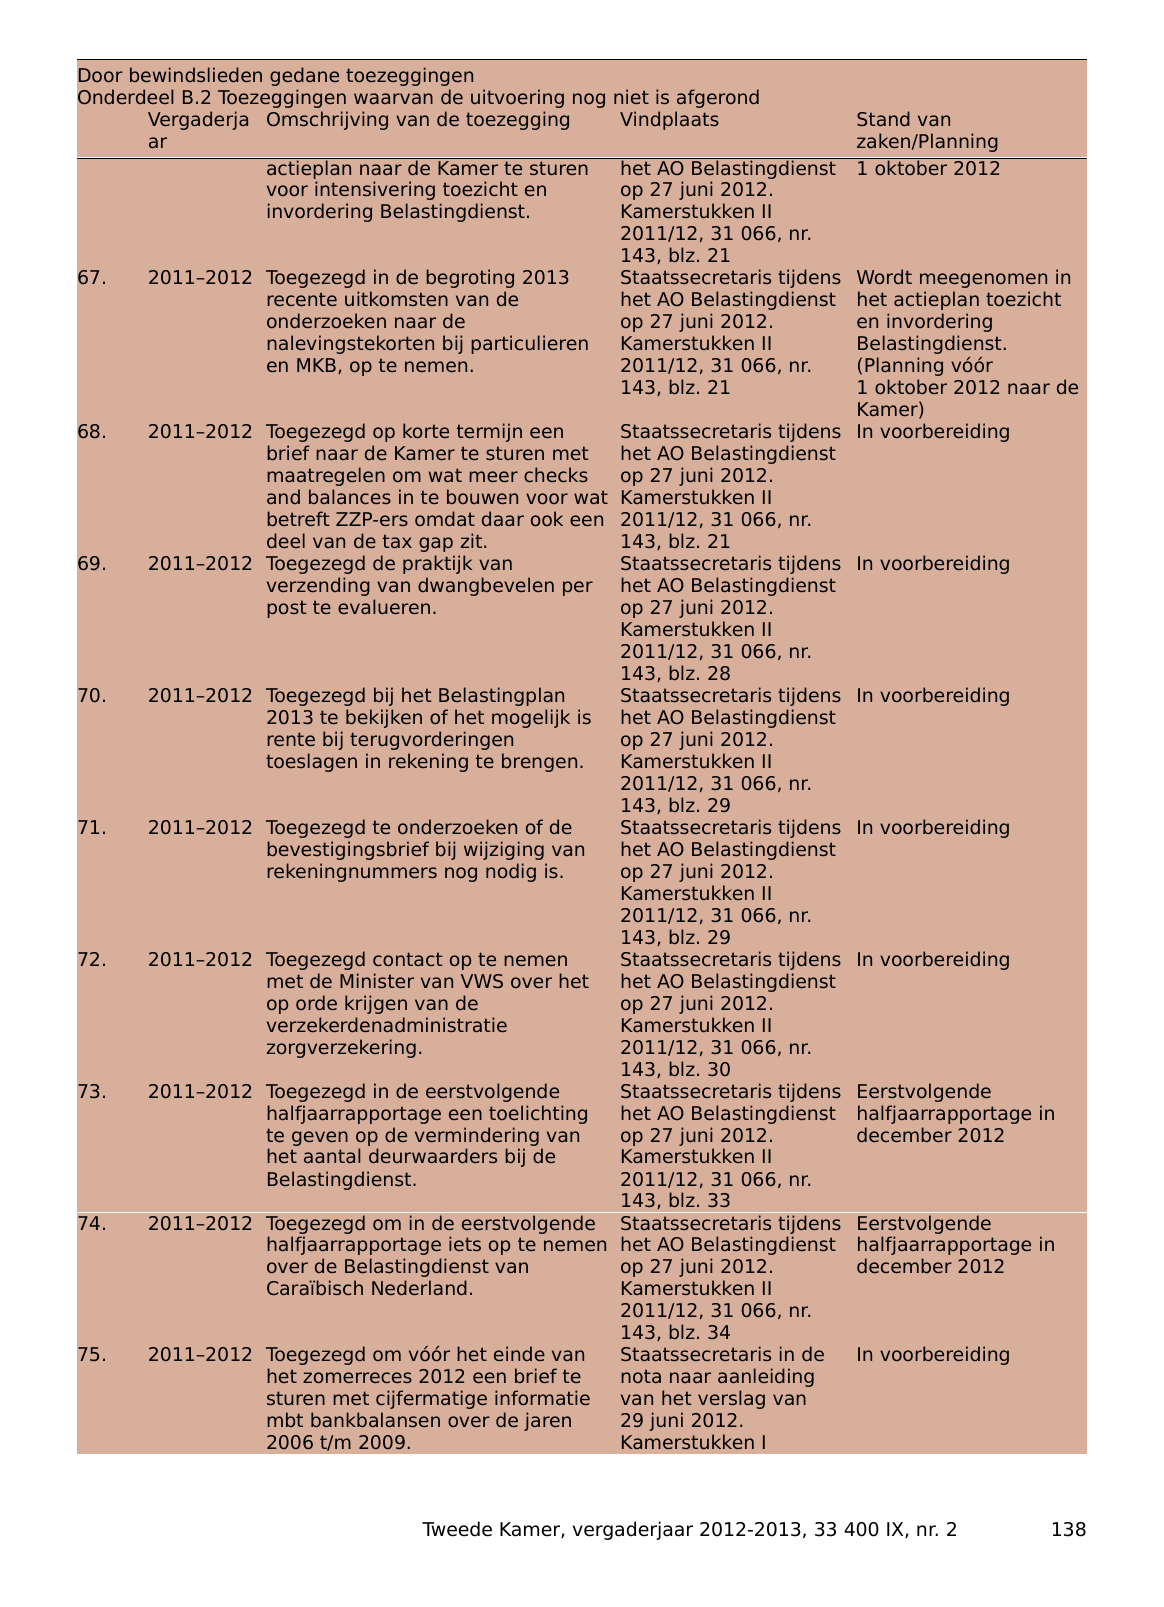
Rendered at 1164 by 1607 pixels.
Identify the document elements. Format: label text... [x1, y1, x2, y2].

table_cell 2011–2012 [142, 685, 260, 817]
table_cell Toegezegd contact op te nemen met de Minister van VWS over het op orde krijgen van de verzekerdenadministratie zorgverzekering. [260, 949, 614, 1081]
table_cell Toegezegd te onderzoeken of de bevestigingsbrief bij wijziging van rekeningnummers nog nodig is. [260, 817, 614, 949]
table_header Door bewindslieden gedane toezeggingen [77, 60, 1087, 87]
table_cell Staatssecretaris tijdens het AO Belastingdienst op 27 juni 2012. Kamerstukken II 2011/12, 31 066, nr. 143, blz. 21 [614, 267, 850, 421]
table_cell 75. [77, 1344, 142, 1454]
table_cell Staatssecretaris tijdens het AO Belastingdienst op 27 juni 2012. Kamerstukken II 2011/12, 31 066, nr. 143, blz. 30 [614, 949, 850, 1081]
table_cell 2011–2012 [142, 949, 260, 1081]
table_cell 67. [77, 267, 142, 421]
table_cell In voorbereiding [850, 553, 1087, 685]
table_cell Staatssecretaris tijdens het AO Belastingdienst op 27 juni 2012. Kamerstukken II 2011/12, 31 066, nr. 143, blz. 29 [614, 685, 850, 817]
table_cell 71. [77, 817, 142, 949]
table_cell Staatssecretaris tijdens het AO Belastingdienst op 27 juni 2012. Kamerstukken II 2011/12, 31 066, nr. 143, blz. 29 [614, 817, 850, 949]
table_cell 68. [77, 421, 142, 553]
table_cell Eerstvolgende halfjaarrapportage in december 2012 [850, 1213, 1087, 1344]
table_cell Staatssecretaris tijdens het AO Belastingdienst op 27 juni 2012. Kamerstukken II 2011/12, 31 066, nr. 143, blz. 33 [614, 1081, 850, 1212]
table_cell 73. [77, 1081, 142, 1212]
table_cell 2011–2012 [142, 421, 260, 553]
table_cell 69. [77, 553, 142, 685]
table_cell 70. [77, 685, 142, 817]
table_cell In voorbereiding [850, 817, 1087, 949]
table_cell Wordt meegenomen in het actieplan toezicht en invordering Belastingdienst. (Planning vóór 1 oktober 2012 naar de Kamer) [850, 267, 1087, 421]
table_cell Onderdeel B.2 Toezeggingen waarvan de uitvoering nog niet is afgerond [77, 87, 1087, 109]
table_cell In voorbereiding [850, 1344, 1087, 1454]
table_cell Toegezegd in de eerstvolgende halfjaarrapportage een toelichting te geven op de vermindering van het aantal deurwaarders bij de Belastingdienst. [260, 1081, 614, 1212]
table_cell 2011–2012 [142, 1344, 260, 1454]
table_cell actieplan naar de Kamer te sturen voor intensivering toezicht en invordering Belastingdienst. [260, 159, 614, 267]
table_cell [77, 159, 142, 267]
table_cell Staatssecretaris tijdens het AO Belastingdienst op 27 juni 2012. Kamerstukken II 2011/12, 31 066, nr. 143, blz. 21 [614, 421, 850, 553]
table_cell Toegezegd de praktijk van verzending van dwangbevelen per post te evalueren. [260, 553, 614, 685]
table_cell 2011–2012 [142, 1081, 260, 1212]
table_cell Toegezegd bij het Belastingplan 2013 te bekijken of het mogelijk is rente bij terugvorderingen toeslagen in rekening te brengen. [260, 685, 614, 817]
table_cell 2011–2012 [142, 553, 260, 685]
table_cell [142, 159, 260, 267]
table_cell Omschrijving van de toezegging [260, 109, 614, 157]
table_cell Staatssecretaris tijdens het AO Belastingdienst op 27 juni 2012. Kamerstukken II 2011/12, 31 066, nr. 143, blz. 34 [614, 1213, 850, 1344]
table_cell 2011–2012 [142, 1213, 260, 1344]
table_cell Toegezegd in de begroting 2013 recente uitkomsten van de onderzoeken naar de nalevingstekorten bij particulieren en MKB, op te nemen. [260, 267, 614, 421]
table_cell [77, 109, 142, 157]
table_cell 2011–2012 [142, 267, 260, 421]
table_cell 72. [77, 949, 142, 1081]
table_cell Toegezegd om vóór het einde van het zomerreces 2012 een brief te sturen met cijfermatige informatie mbt bankbalansen over de jaren 2006 t/m 2009. [260, 1344, 614, 1454]
table_cell Stand van zaken/Planning [850, 109, 1087, 157]
table_cell Eerstvolgende halfjaarrapportage in december 2012 [850, 1081, 1087, 1212]
table_cell Vergaderjaar [142, 109, 260, 157]
table_cell het AO Belastingdienst op 27 juni 2012. Kamerstukken II 2011/12, 31 066, nr. 143, blz. 21 [614, 159, 850, 267]
table_cell 74. [77, 1213, 142, 1344]
table_cell Staatssecretaris tijdens het AO Belastingdienst op 27 juni 2012. Kamerstukken II 2011/12, 31 066, nr. 143, blz. 28 [614, 553, 850, 685]
table_cell Toegezegd op korte termijn een brief naar de Kamer te sturen met maatregelen om wat meer checks and balances in te bouwen voor wat betreft ZZP-ers omdat daar ook een deel van de tax gap zit. [260, 421, 614, 553]
table_cell In voorbereiding [850, 421, 1087, 553]
table_cell 2011–2012 [142, 817, 260, 949]
table_cell In voorbereiding [850, 949, 1087, 1081]
table_cell Toegezegd om in de eerstvolgende halfjaarrapportage iets op te nemen over de Belastingdienst van Caraïbisch Nederland. [260, 1213, 614, 1344]
table_cell 1 oktober 2012 [850, 159, 1087, 267]
table_cell Vindplaats [614, 109, 850, 157]
table_cell In voorbereiding [850, 685, 1087, 817]
table_cell Staatssecretaris in de nota naar aanleiding van het verslag van 29 juni 2012. Kamerstukken I [614, 1344, 850, 1454]
